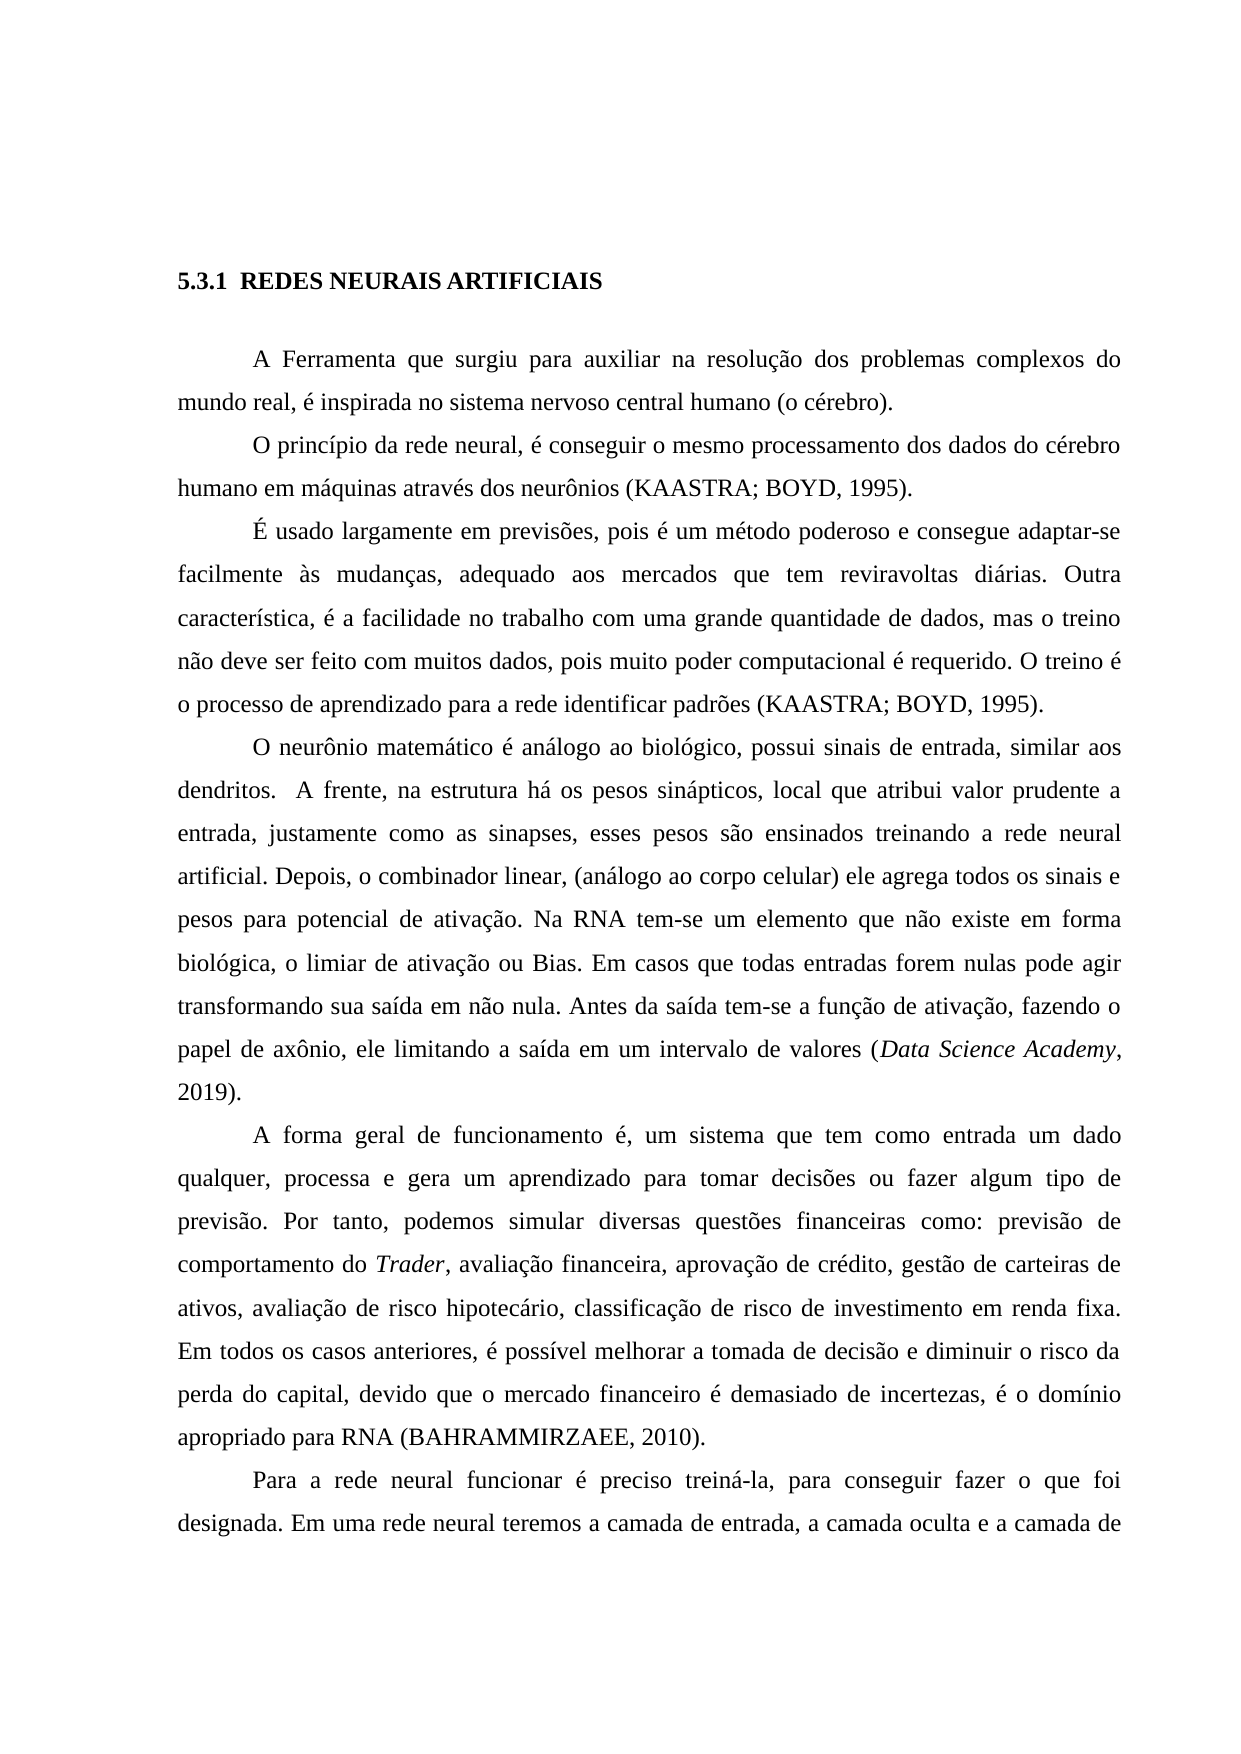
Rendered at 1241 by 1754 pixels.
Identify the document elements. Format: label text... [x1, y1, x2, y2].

text É usado largamente em previsões, pois é um método poderoso e consegue adaptar-se facilmente às mudanças, adequado aos mercados que tem reviravoltas diárias. Outra característica, é a facilidade no trabalho com uma grande quantidade de dados, mas o treino não deve ser feito com muitos dados, pois muito poder computacional é requerido. O treino é o processo de aprendizado para a rede identificar padrões (KAASTRA; BOYD, 1995). [177, 516, 1122, 718]
text O princípio da rede neural, é conseguir o mesmo processamento dos dados do cérebro humano em máquinas através dos neurônios (KAASTRA; BOYD, 1995). [177, 430, 1122, 502]
text A forma geral de funcionamento é, um sistema que tem como entrada um dado qualquer, processa e gera um aprendizado para tomar decisões ou fazer algum tipo de previsão. Por tanto, podemos simular diversas questões financeiras como: previsão de comportamento do Trader, avaliação financeira, aprovação de crédito, gestão de carteiras de ativos, avaliação de risco hipotecário, classificação de risco de investimento em renda fixa. Em todos os casos anteriores, é possível melhorar a tomada de decisão e diminuir o risco da perda do capital, devido que o mercado financeiro é demasiado de incertezas, é o domínio apropriado para RNA (BAHRAMMIRZAEE, 2010). [177, 1120, 1122, 1451]
text Para a rede neural funcionar é preciso treiná-la, para conseguir fazer o que foi designada. Em uma rede neural teremos a camada de entrada, a camada oculta e a camada de [177, 1465, 1122, 1537]
subtitle Redes neurais artificiais [177, 266, 1122, 294]
text O neurônio matemático é análogo ao biológico, possui sinais de entrada, similar aos dendritos. A frente, na estrutura há os pesos sinápticos, local que atribui valor prudente a entrada, justamente como as sinapses, esses pesos são ensinados treinando a rede neural artificial. Depois, o combinador linear, (análogo ao corpo celular) ele agrega todos os sinais e pesos para potencial de ativação. Na RNA tem-se um elemento que não existe em forma biológica, o limiar de ativação ou Bias. Em casos que todas entradas forem nulas pode agir transformando sua saída em não nula. Antes da saída tem-se a função de ativação, fazendo o papel de axônio, ele limitando a saída em um intervalo de valores (Data Science Academy, 2019). [177, 732, 1122, 1106]
text A Ferramenta que surgiu para auxiliar na resolução dos problemas complexos do mundo real, é inspirada no sistema nervoso central humano (o cérebro). [177, 344, 1122, 416]
